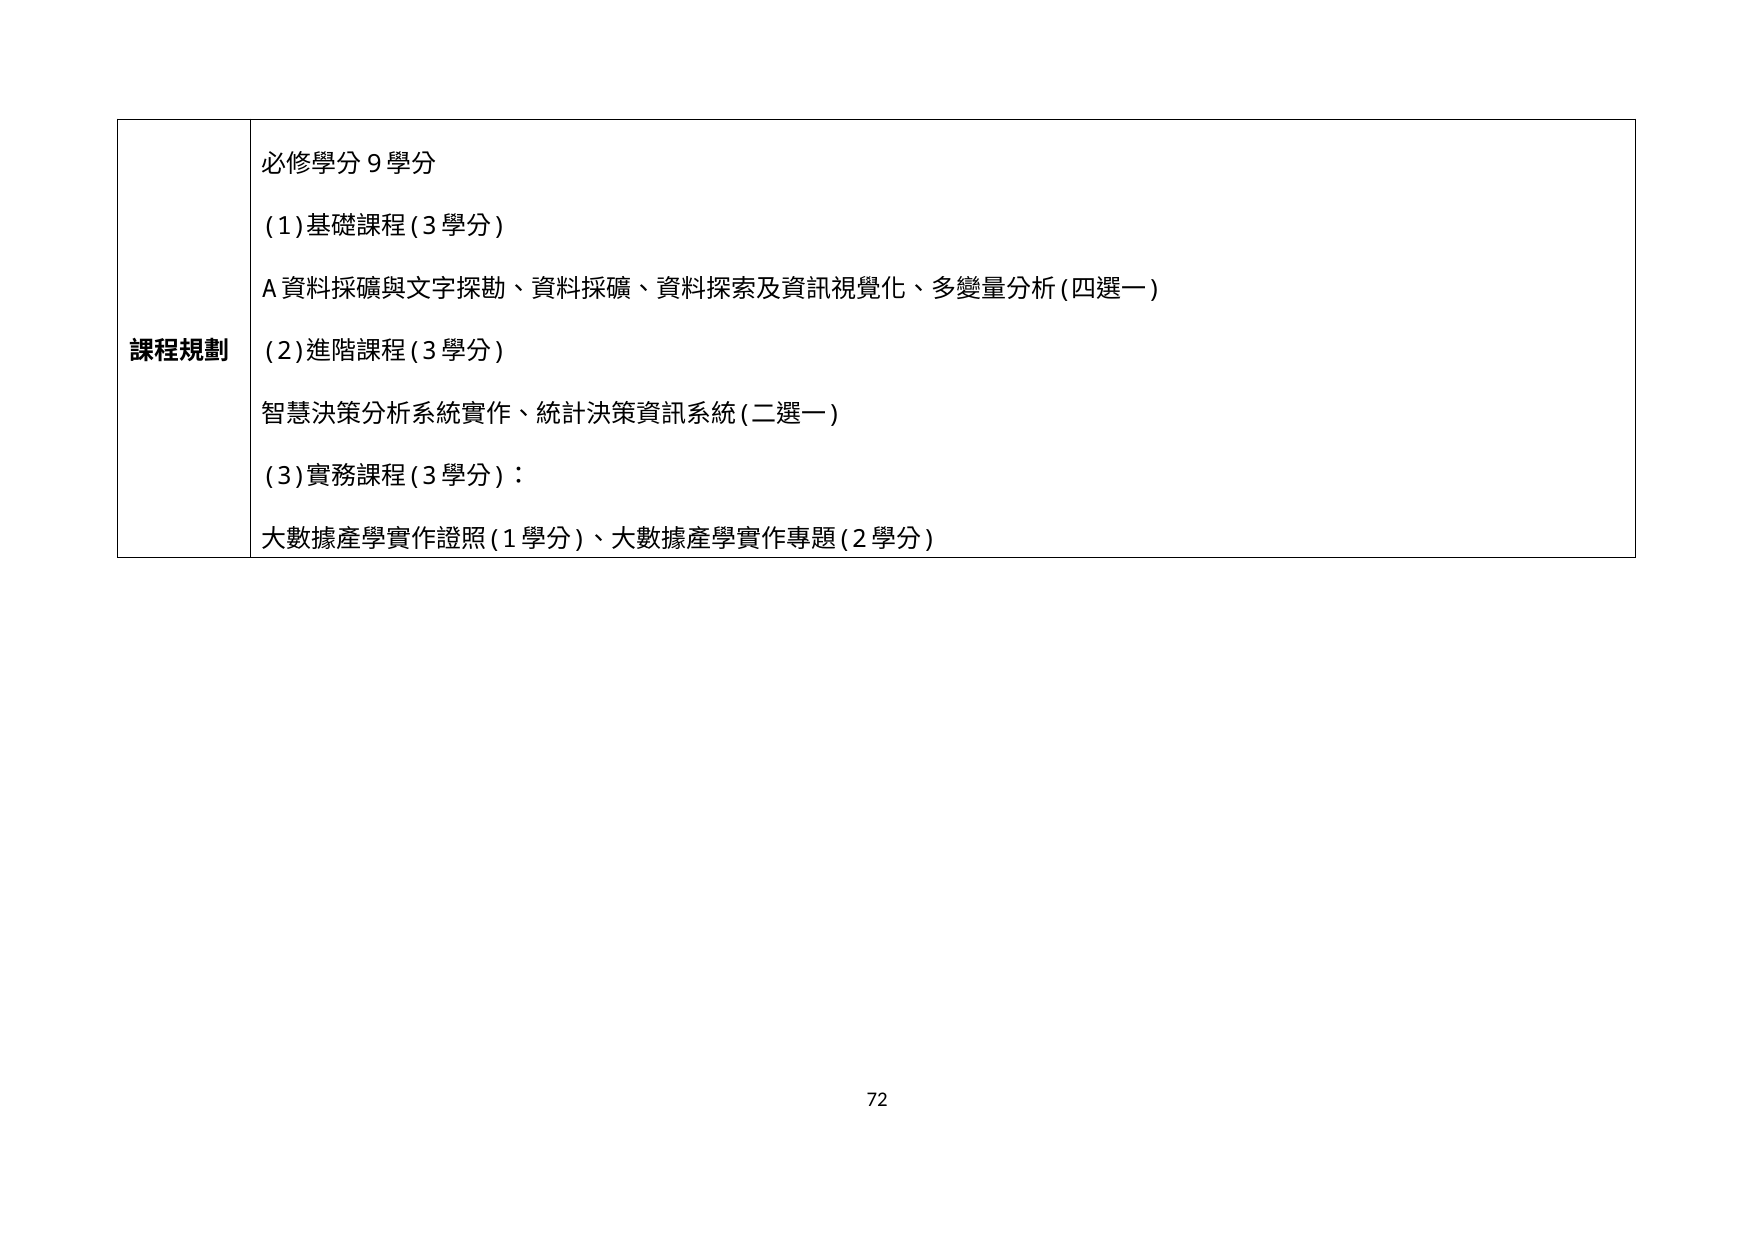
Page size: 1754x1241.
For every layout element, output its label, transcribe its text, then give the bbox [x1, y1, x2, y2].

table_cell 課程規劃 [118, 120, 250, 557]
table_cell 必修學分9學分 (1)基礎課程(3學分) A資料採礦與文字探勘、資料採礦、資料探索及資訊視覺化、多變量分析(四選一) (2)進階課程(3學分) 智慧決策分析系統實作、統計決策資訊系統(二選一) (3)實務課程(3學分)： 大數據產學實作證照(1學分)、大數據產學實作專題(2學分) [251, 120, 1635, 557]
